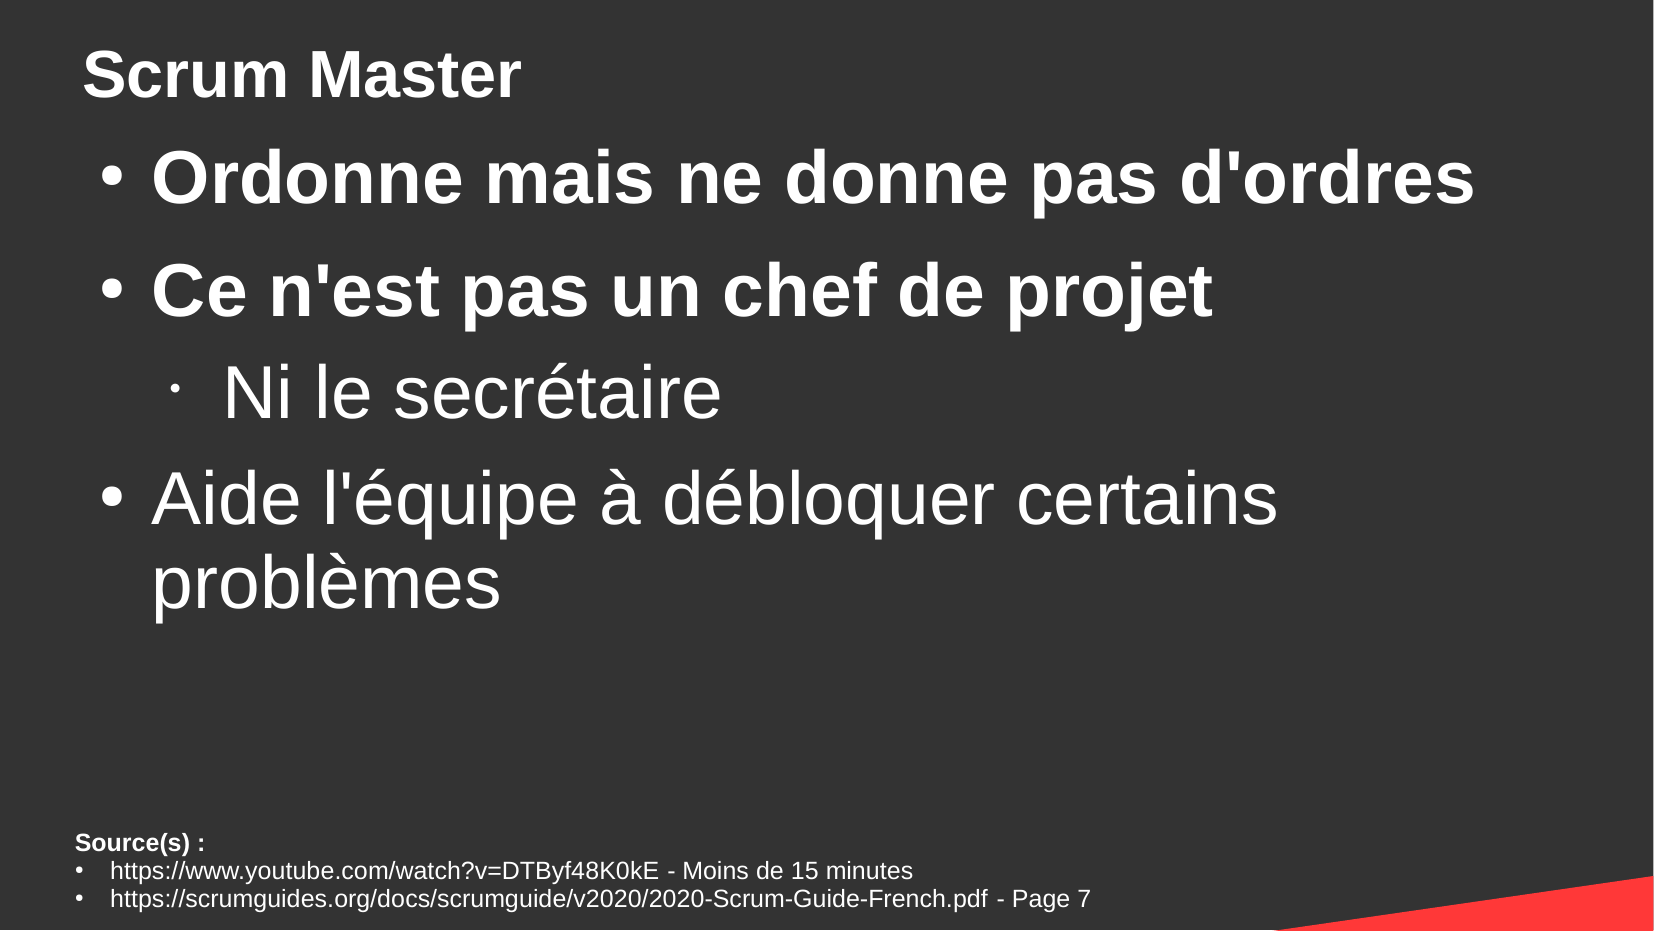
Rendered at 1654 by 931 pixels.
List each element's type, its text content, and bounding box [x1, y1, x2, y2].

list Ordonne mais ne donne pas d'ordres Ce n'est pas un chef de projet Ni le secrétaire Aide l'équipe à débloquer certains problèmes [80, 135, 1620, 674]
text_box Source(s) : https://www.youtube.com/watch?v=DTByf48K0kE - Moins de 15 minutes https://scrumguides.org/docs/scrumguide/v2020/2020-Scrum-Guide-French.pdf - Page 7 [59, 821, 1546, 920]
title Scrum Master [82, 37, 1571, 122]
text_box [1272, 875, 1654, 931]
